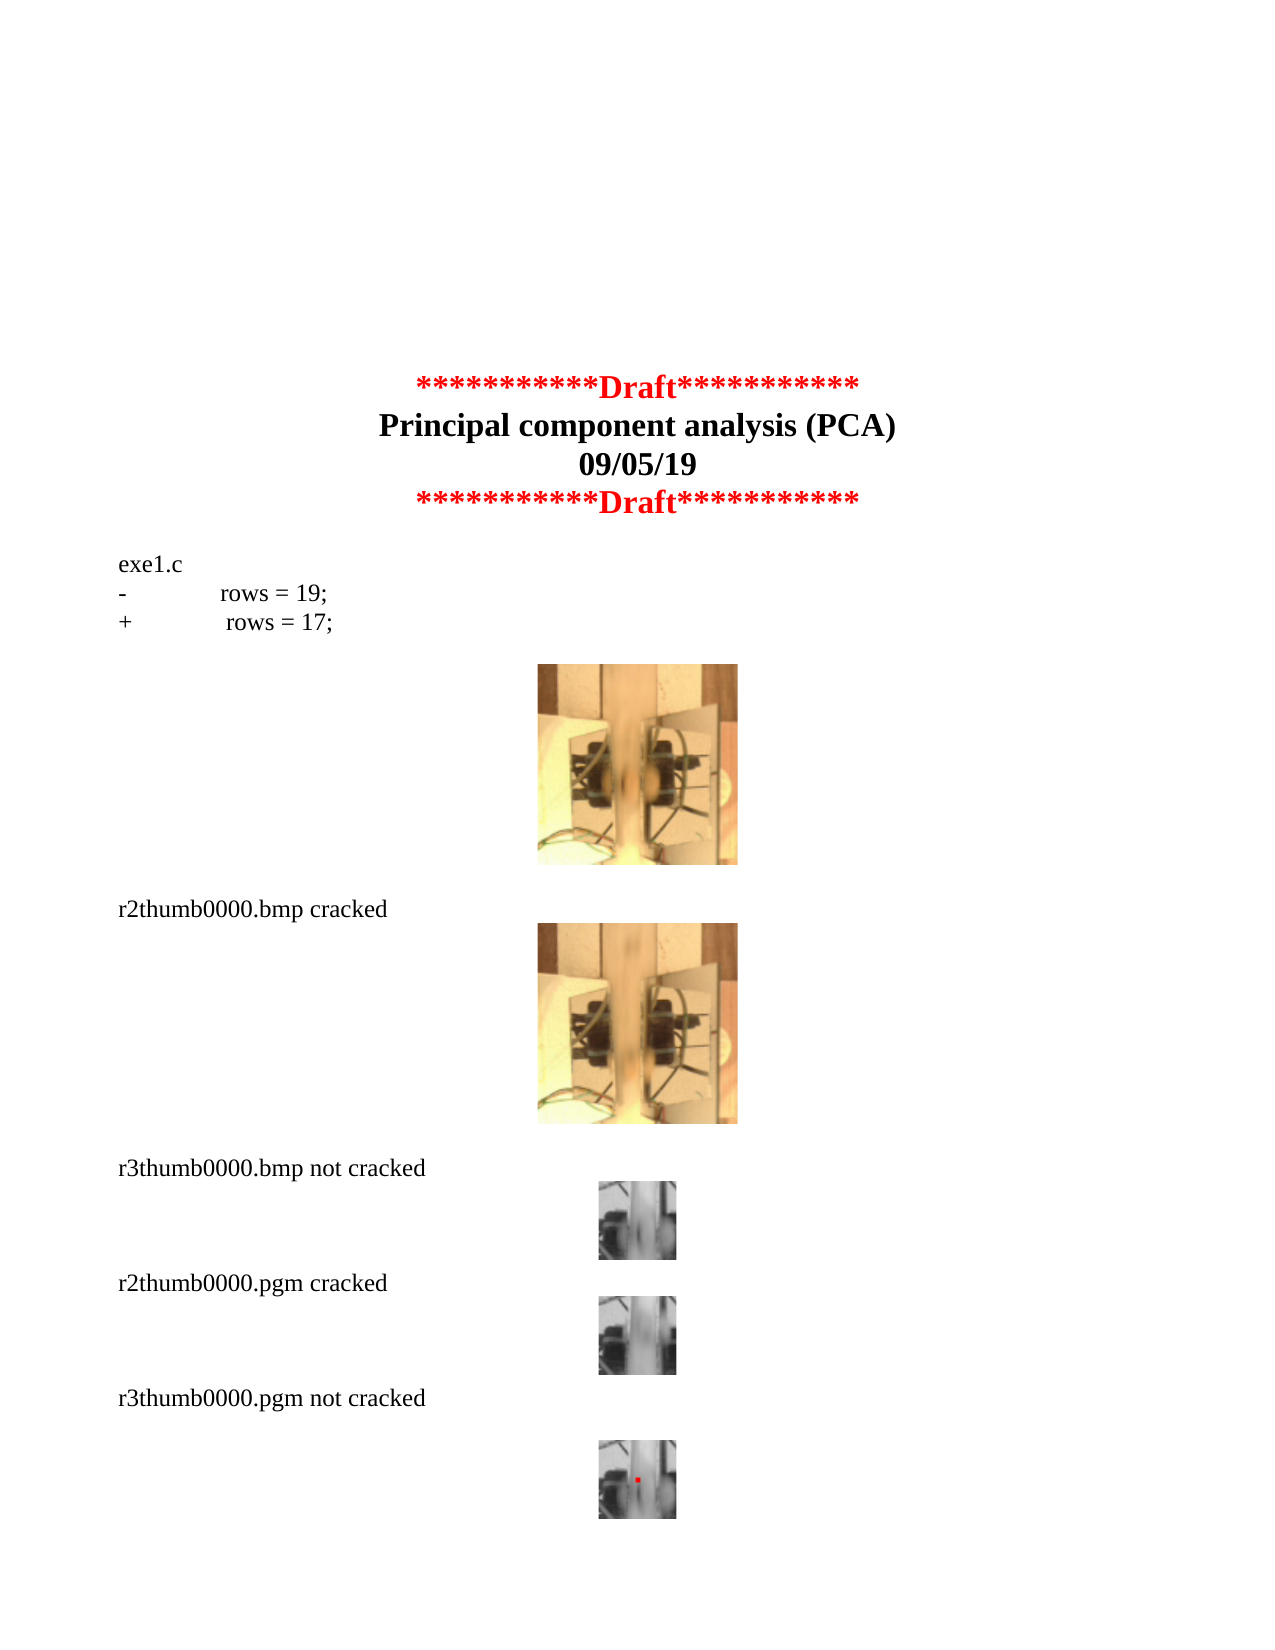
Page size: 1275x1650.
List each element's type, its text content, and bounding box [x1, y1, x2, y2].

text - rows = 19; [118, 578, 1157, 607]
text r2thumb0000.bmp cracked [118, 894, 1157, 923]
text ***********Draft*********** [118, 482, 1157, 521]
text Principal component analysis (PCA) [118, 406, 1157, 444]
text r2thumb0000.pgm cracked [118, 1268, 1157, 1297]
text r3thumb0000.pgm not cracked [118, 1383, 1157, 1412]
text 09/05/19 [118, 444, 1157, 482]
picture [598, 1181, 677, 1260]
picture [598, 1440, 677, 1519]
text + rows = 17; [118, 607, 1157, 636]
picture [598, 1296, 677, 1375]
text r3thumb0000.bmp not cracked [118, 1153, 1157, 1182]
text ***********Draft*********** [118, 367, 1157, 406]
picture [537, 664, 738, 865]
picture [537, 923, 738, 1124]
text exe1.c [118, 549, 1157, 578]
